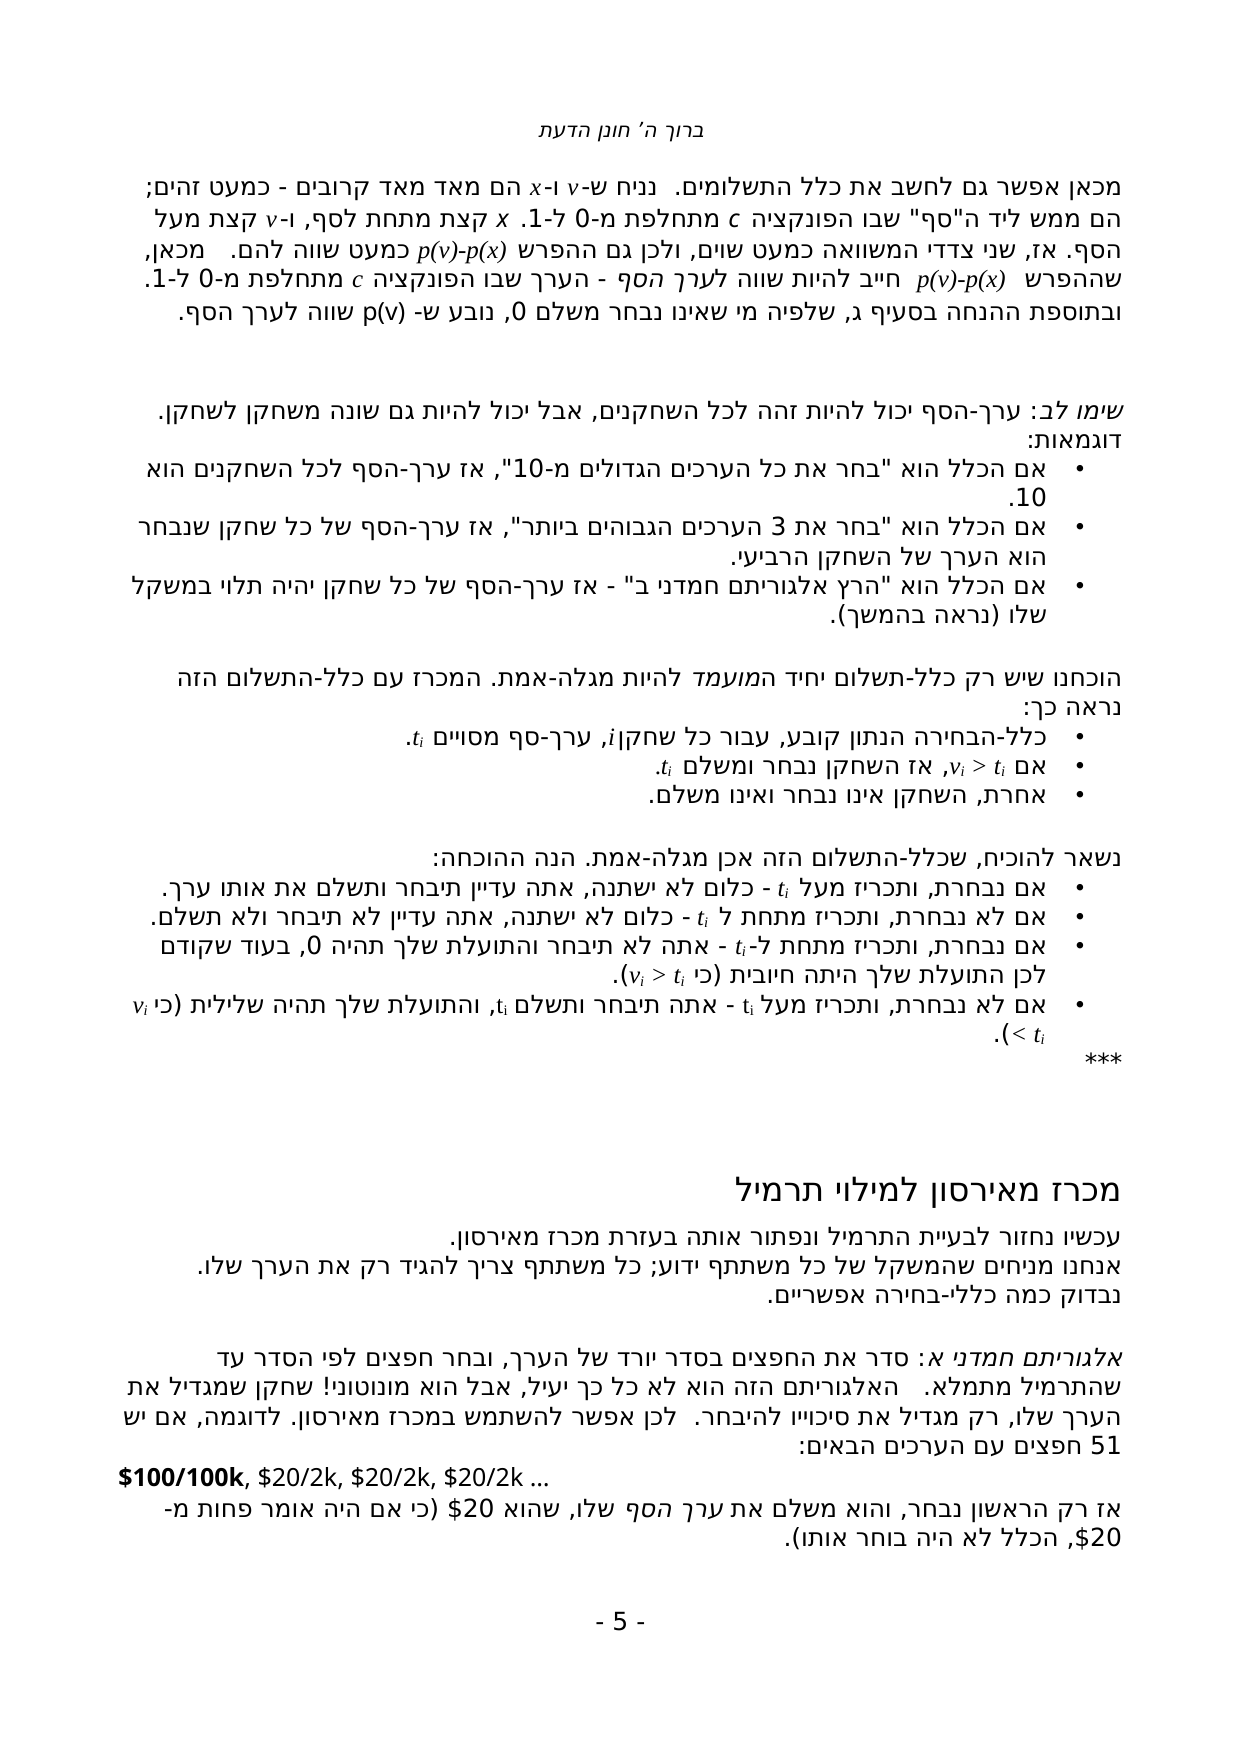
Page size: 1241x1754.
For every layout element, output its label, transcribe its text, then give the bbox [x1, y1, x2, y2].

text אלגוריתם חמדני א: סדר את החפצים בסדר יורד של הערך, ובחר חפצים לפי הסדר עד שהתרמיל מתמלא. האלגוריתם הזה הוא לא כל כך יעיל, אבל הוא מונוטוני! שחקן שמגדיל את הערך שלו, רק מגדיל את סיכוייו להיבחר. לכן אפשר להשתמש במכרז מאירסון. לדוגמה, אם יש 51 חפצים עם הערכים הבאים: [118, 1343, 1122, 1460]
list כלל-הבחירה הנתון קובע, עבור כל שחקןi, ערך-סף מסויים ti. [118, 722, 1084, 751]
list אם לא נבחרת, ותכריז מעל ti - אתה תיבחר ותשלם ti, והתועלת שלך תהיה שלילית (כי vi < ti). [118, 990, 1084, 1048]
list אם הכלל הוא "בחר את 3 הערכים הגבוהים ביותר", אז ערך-הסף של כל שחקן שנבחר הוא הערך של השחקן הרביעי. [118, 513, 1084, 571]
text $100/100k, $20/2k, $20/2k, $20/2k … [118, 1460, 1122, 1494]
text הוכחנו שיש רק כלל-תשלום יחיד המועמד להיות מגלה-אמת. המכרז עם כלל-התשלום הזה נראה כך: [118, 663, 1122, 722]
text נבדוק כמה כללי-בחירה אפשריים. [118, 1280, 1122, 1309]
text שימו לב: ערך-הסף יכול להיות זהה לכל השחקנים, אבל יכול להיות גם שונה משחקן לשחקן. דוגמאות: [118, 396, 1122, 454]
text אנחנו מניחים שהמשקל של כל משתתף ידוע; כל משתתף צריך להגיד רק את הערך שלו. [118, 1251, 1122, 1280]
list אם לא נבחרת, ותכריז מתחת ל ti - כלום לא ישתנה, אתה עדיין לא תיבחר ולא תשלם. [118, 902, 1084, 931]
text מכאן אפשר גם לחשב את כלל התשלומים. נניח ש-v ו-x הם מאד מאד קרובים - כמעט זהים; הם ממש ליד ה"סף" שבו הפונקציה c מתחלפת מ-0 ל-1. x קצת מתחת לסף, ו-v קצת מעל הסף. אז, שני צדדי המשוואה כמעט שוים, ולכן גם ההפרש p(v)-p(x) כמעט שווה להם. מכאן, שההפרש p(v)-p(x) חייב להיות שווה לערך הסף - הערך שבו הפונקציה c מתחלפת מ-0 ל-1. ובתוספת ההנחה בסעיף ג, שלפיה מי שאינו נבחר משלם 0, נובע ש- p(v) שווה לערך הסף. [118, 172, 1122, 328]
list אם הכלל הוא "בחר את כל הערכים הגדולים מ-10", אז ערך-הסף לכל השחקנים הוא 10. [118, 454, 1084, 513]
text נשאר להוכיח, שכלל-התשלום הזה אכן מגלה-אמת. הנה ההוכחה: [118, 843, 1122, 873]
list אחרת, השחקן אינו נבחר ואינו משלם. [118, 780, 1084, 809]
text עכשיו נחזור לבעיית התרמיל ונפתור אותה בעזרת מכרז מאירסון. [118, 1222, 1122, 1251]
list אם vi > ti, אז השחקן נבחר ומשלם ti. [118, 751, 1084, 780]
list אם נבחרת, ותכריז מעל ti - כלום לא ישתנה, אתה עדיין תיבחר ותשלם את אותו ערך. [118, 873, 1084, 902]
text אז רק הראשון נבחר, והוא משלם את ערך הסף שלו, שהוא $20 (כי אם היה אומר פחות מ-$20, הכלל לא היה בוחר אותו). [118, 1494, 1122, 1552]
list אם נבחרת, ותכריז מתחת ל-ti - אתה לא תיבחר והתועלת שלך תהיה 0, בעוד שקודם לכן התועלת שלך היתה חיובית (כי vi > ti). [118, 931, 1084, 990]
subtitle מכרז מאירסון למילוי תרמיל [118, 1171, 1122, 1209]
text *** [118, 1048, 1122, 1077]
list אם הכלל הוא "הרץ אלגוריתם חמדני ב" - אז ערך-הסף של כל שחקן יהיה תלוי במשקל שלו (נראה בהמשך). [118, 571, 1084, 629]
